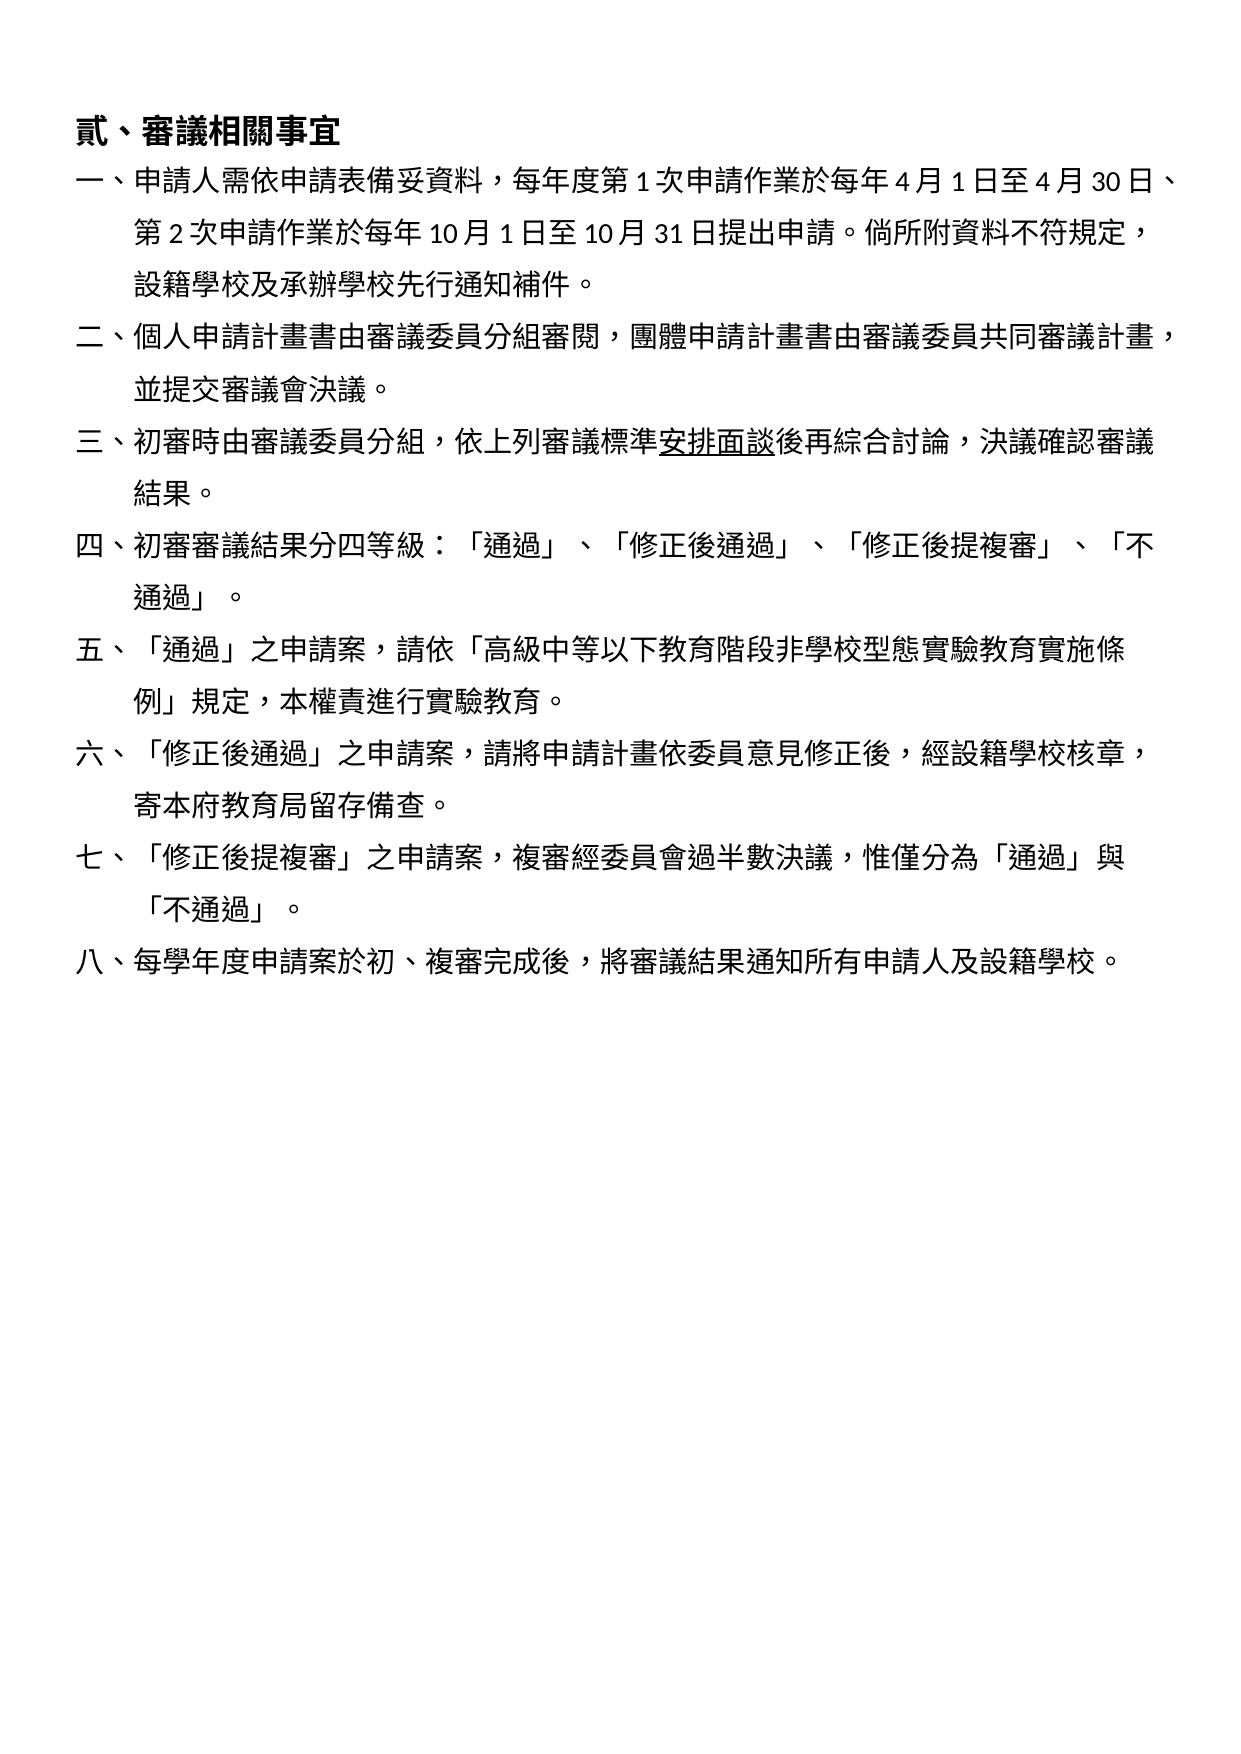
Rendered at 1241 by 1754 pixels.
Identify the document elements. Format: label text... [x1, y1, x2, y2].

text 一、申請人需依申請表備妥資料，每年度第1次申請作業於每年4月1日至4月30日、第2次申請作業於每年10月1日至10月31日提出申請。倘所附資料不符規定，設籍學校及承辦學校先行通知補件。 [75, 150, 1165, 306]
text 二、個人申請計畫書由審議委員分組審閱，團體申請計畫書由審議委員共同審議計畫，並提交審議會決議。 [75, 306, 1165, 410]
text 七、「修正後提複審」之申請案，複審經委員會過半數決議，惟僅分為「通過」與「不通過」。 [75, 827, 1165, 931]
text 六、「修正後通過」之申請案，請將申請計畫依委員意見修正後，經設籍學校核章，寄本府教育局留存備查。 [75, 723, 1165, 827]
text 三、初審時由審議委員分組，依上列審議標準安排面談後再綜合討論，決議確認審議結果。 [75, 410, 1165, 514]
text 八、每學年度申請案於初、複審完成後，將審議結果通知所有申請人及設籍學校。 [75, 931, 1165, 983]
text 五、「通過」之申請案，請依「高級中等以下教育階段非學校型態實驗教育實施條例」規定，本權責進行實驗教育。 [75, 619, 1165, 723]
text 四、初審審議結果分四等級：「通過」、「修正後通過」、「修正後提複審」、「不通過」。 [75, 514, 1165, 619]
text 貳、審議相關事宜 [75, 87, 1165, 150]
